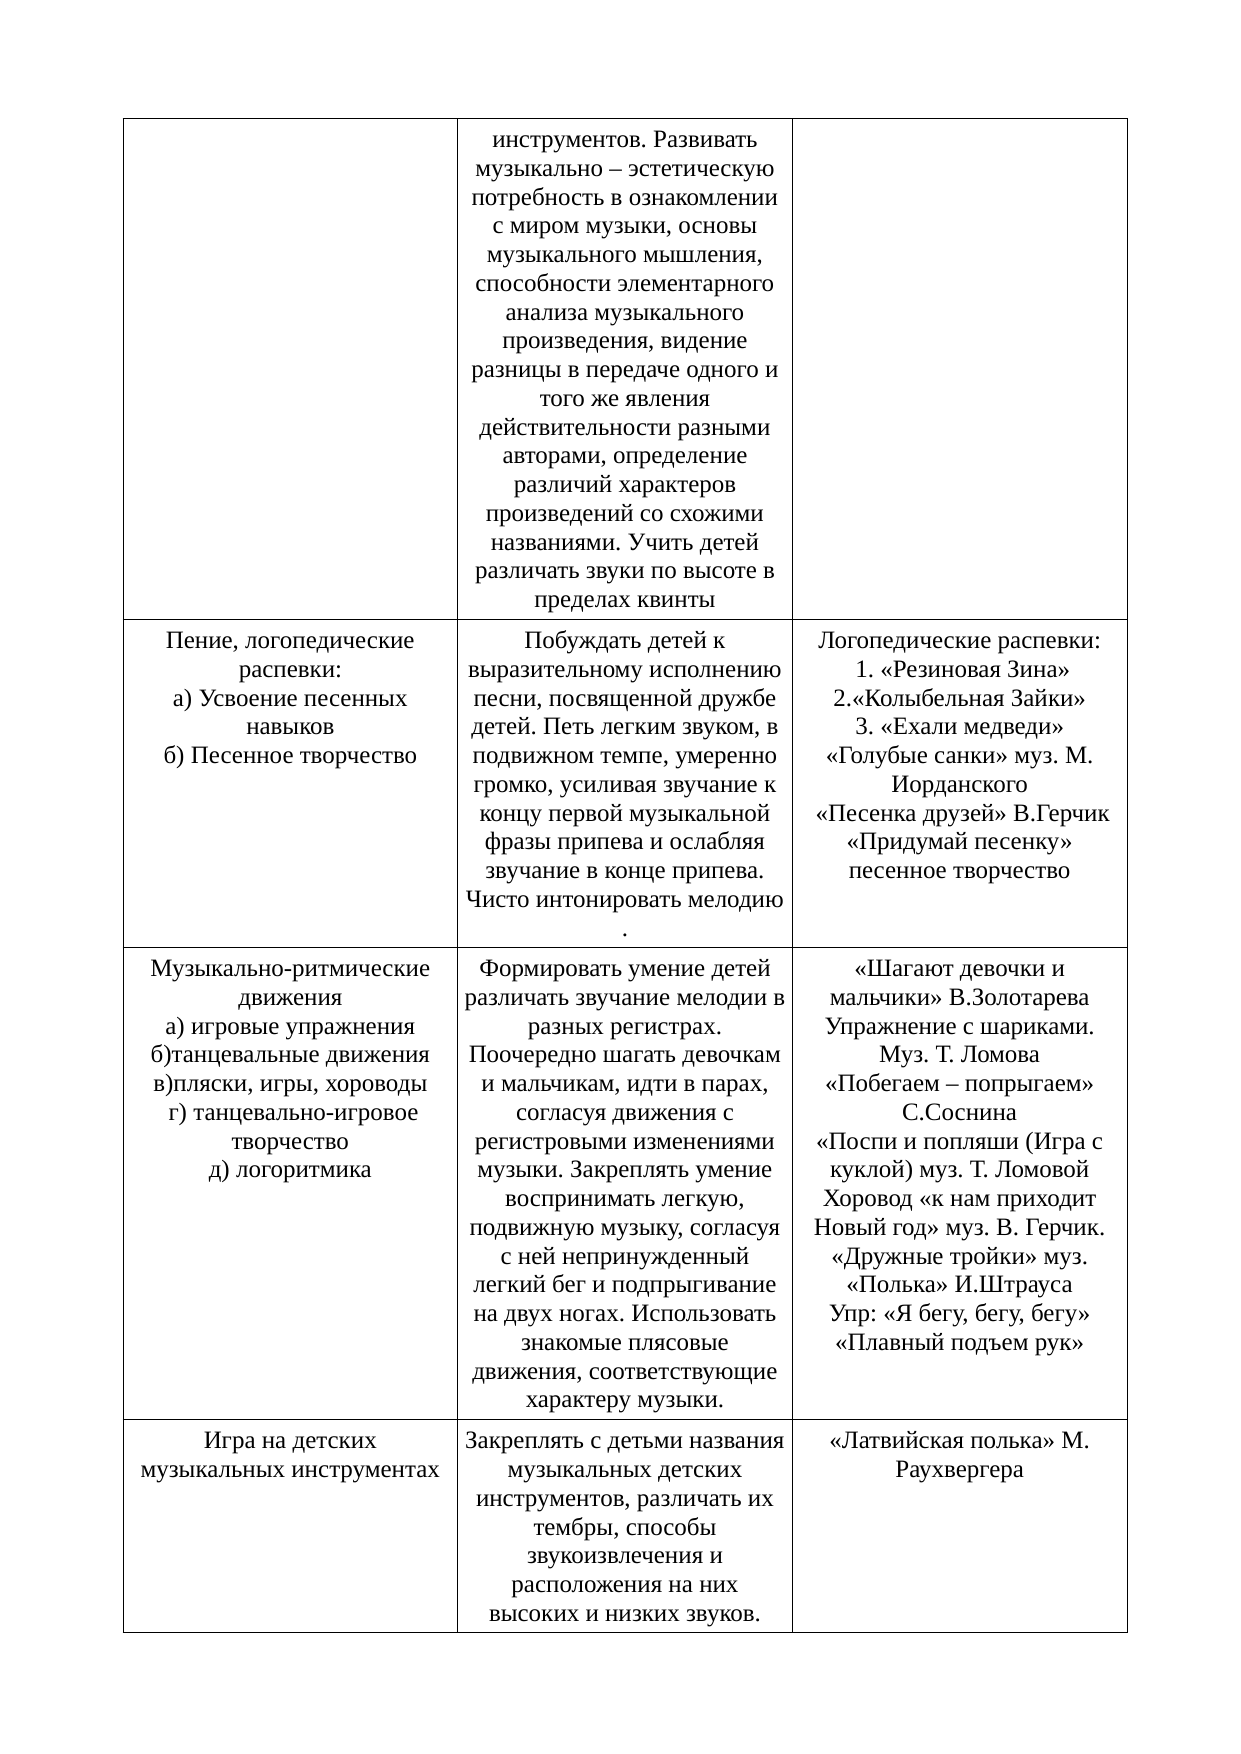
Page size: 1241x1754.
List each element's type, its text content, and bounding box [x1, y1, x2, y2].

table_cell «Шагают девочки и мальчики» В.Золотарева Упражнение с шариками. Муз. Т. Ломова «Побегаем – попрыгаем» С.Соснина «Поспи и попляши (Игра с куклой) муз. Т. Ломовой Хоровод «к нам приходит Новый год» муз. В. Герчик. «Дружные тройки» муз. «Полька» И.Штрауса Упр: «Я бегу, бегу, бегу» «Плавный подъем рук» [793, 948, 1127, 1419]
table_cell Формировать умение детей различать звучание мелодии в разных регистрах. Поочередно шагать девочкам и мальчикам, идти в парах, согласуя движения с регистровыми изменениями музыки. Закреплять умение воспринимать легкую, подвижную музыку, согласуя с ней непринужденный легкий бег и подпрыгивание на двух ногах. Использовать знакомые плясовые движения, соответствующие характеру музыки. [458, 948, 792, 1419]
table_cell Побуждать детей к выразительному исполнению песни, посвященной дружбе детей. Петь легким звуком, в подвижном темпе, умеренно громко, усиливая звучание к концу первой музыкальной фразы припева и ослабляя звучание в конце припева. Чисто интонировать мелодию . [458, 620, 792, 947]
table_cell «Латвийская полька» М. Раухвергера [793, 1420, 1127, 1632]
table_cell [793, 119, 1127, 619]
table_cell инструментов. Развивать музыкально – эстетическую потребность в ознакомлении с миром музыки, основы музыкального мышления, способности элементарного анализа музыкального произведения, видение разницы в передаче одного и того же явления действительности разными авторами, определение различий характеров произведений со схожими названиями. Учить детей различать звуки по высоте в пределах квинты [458, 119, 792, 619]
table_cell Закреплять с детьми названия музыкальных детских инструментов, различать их тембры, способы звукоизвлечения и расположения на них высоких и низких звуков. [458, 1420, 792, 1632]
table_cell Пение, логопедические распевки: а) Усвоение песенных навыков б) Песенное творчество [124, 620, 457, 947]
table_cell Игра на детских музыкальных инструментах [124, 1420, 457, 1632]
table_cell Музыкально-ритмические движения а) игровые упражнения б)танцевальные движения в)пляски, игры, хороводы г) танцевально-игровое творчество д) логоритмика [124, 948, 457, 1419]
table_cell [124, 119, 457, 619]
table_cell Логопедические распевки: 1. «Резиновая Зина» 2.«Колыбельная Зайки» 3. «Ехали медведи» «Голубые санки» муз. М. Иорданского «Песенка друзей» В.Герчик «Придумай песенку» песенное творчество [793, 620, 1127, 947]
